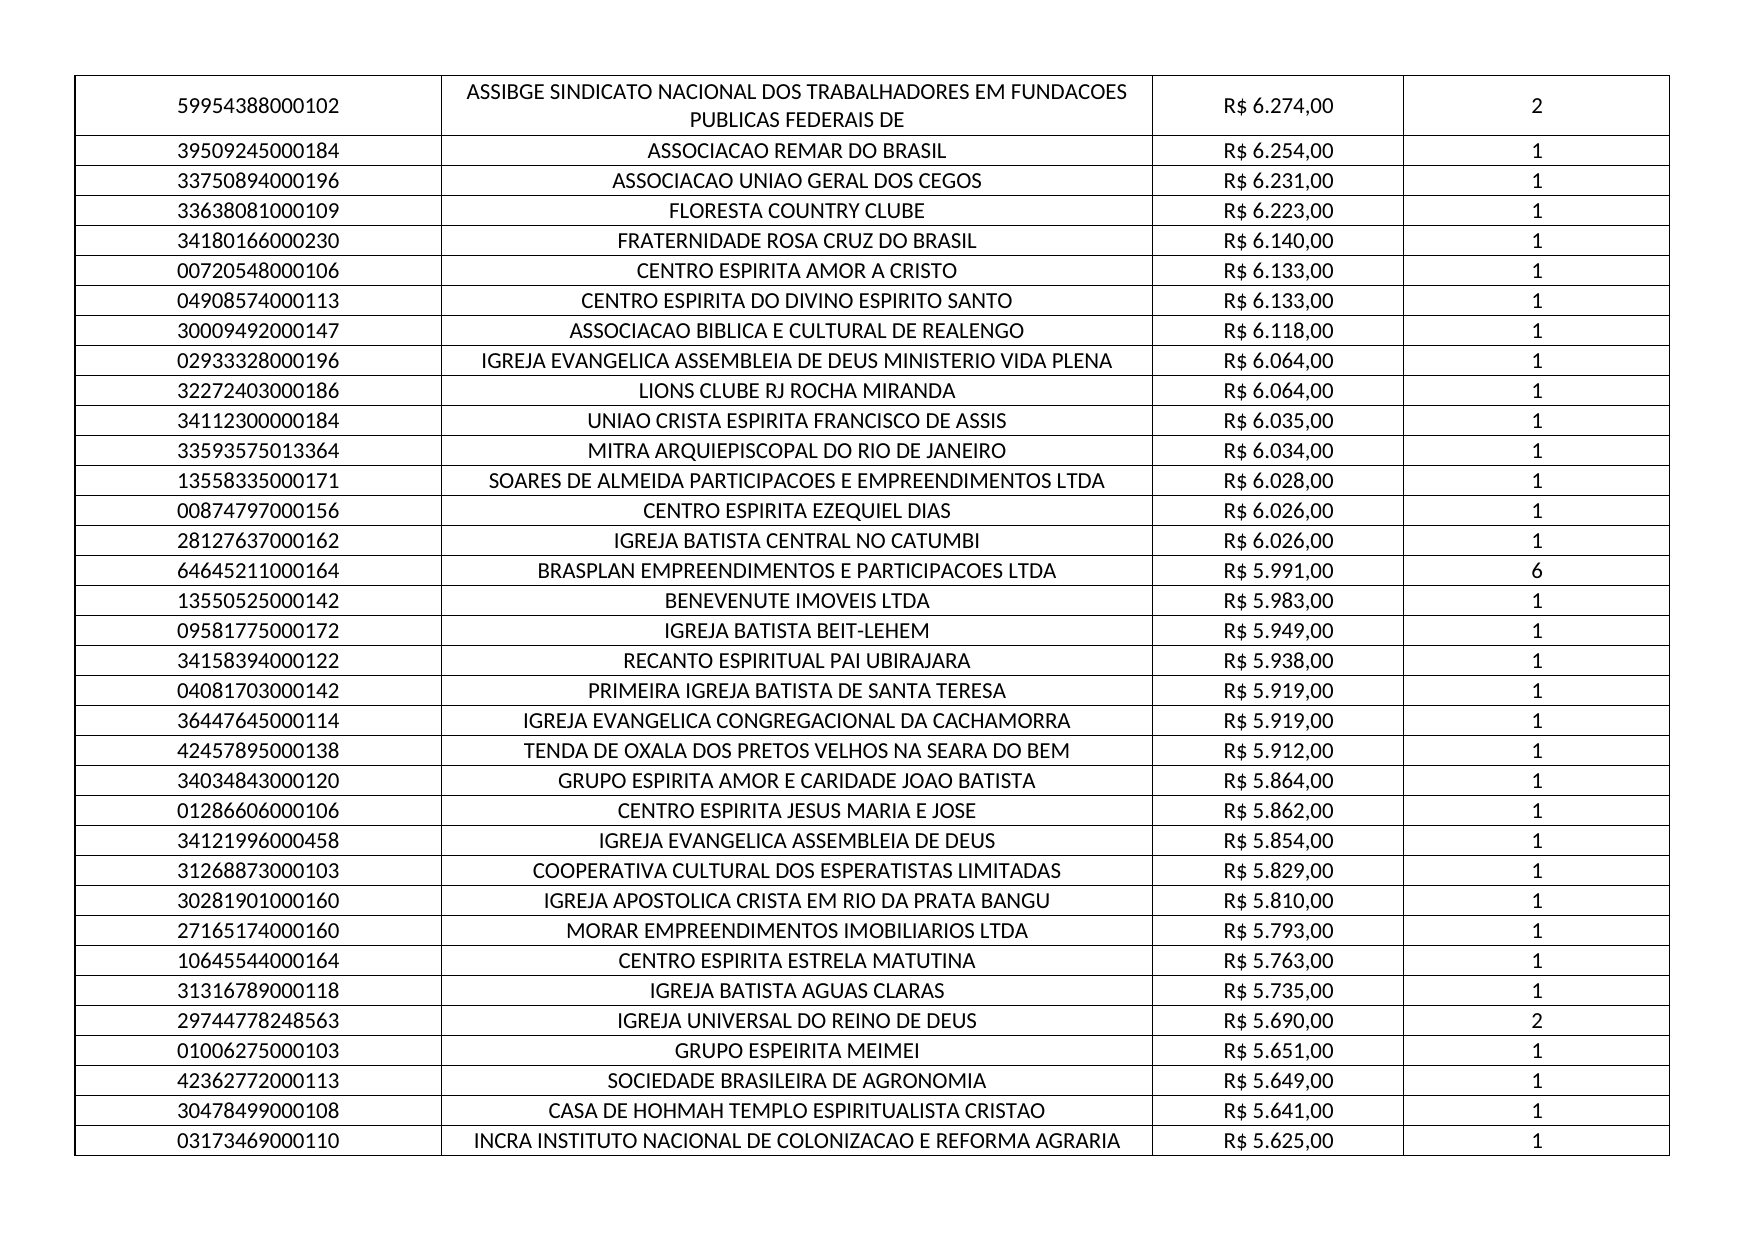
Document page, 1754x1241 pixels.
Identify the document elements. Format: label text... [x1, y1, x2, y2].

table_cell 31268873000103 [76, 856, 441, 885]
table_cell 39509245000184 [76, 136, 441, 165]
table_cell 1 [1404, 346, 1669, 375]
table_cell PRIMEIRA IGREJA BATISTA DE SANTA TERESA [442, 676, 1152, 705]
table_cell 1 [1404, 466, 1669, 495]
table_cell 02933328000196 [76, 346, 441, 375]
table_cell 04081703000142 [76, 676, 441, 705]
table_cell 1 [1404, 316, 1669, 345]
table_cell 31316789000118 [76, 976, 441, 1005]
table_cell R$ 6.133,00 [1153, 286, 1403, 315]
table_cell 10645544000164 [76, 946, 441, 975]
table_cell 1 [1404, 376, 1669, 405]
table_cell 13558335000171 [76, 466, 441, 495]
table_cell 33593575013364 [76, 436, 441, 465]
table_cell 1 [1404, 676, 1669, 705]
table_cell 1 [1404, 436, 1669, 465]
table_cell R$ 5.949,00 [1153, 616, 1403, 645]
table_cell CENTRO ESPIRITA AMOR A CRISTO [442, 256, 1152, 285]
table_cell SOCIEDADE BRASILEIRA DE AGRONOMIA [442, 1066, 1152, 1095]
table_cell IGREJA BATISTA CENTRAL NO CATUMBI [442, 526, 1152, 555]
table_cell R$ 6.223,00 [1153, 196, 1403, 225]
table_cell R$ 5.864,00 [1153, 766, 1403, 795]
table_cell 1 [1404, 1096, 1669, 1125]
table_cell R$ 5.991,00 [1153, 556, 1403, 585]
table_cell 1 [1404, 586, 1669, 615]
table_cell 1 [1404, 646, 1669, 675]
table_cell 36447645000114 [76, 706, 441, 735]
table_cell 1 [1404, 526, 1669, 555]
table_cell 2 [1404, 1006, 1669, 1035]
table_cell IGREJA BATISTA AGUAS CLARAS [442, 976, 1152, 1005]
table_cell R$ 5.810,00 [1153, 886, 1403, 915]
table_cell 1 [1404, 796, 1669, 825]
table_cell 29744778248563 [76, 1006, 441, 1035]
table_cell 34121996000458 [76, 826, 441, 855]
table_cell MITRA ARQUIEPISCOPAL DO RIO DE JANEIRO [442, 436, 1152, 465]
table_cell 1 [1404, 136, 1669, 165]
table_cell FRATERNIDADE ROSA CRUZ DO BRASIL [442, 226, 1152, 255]
table_cell R$ 5.763,00 [1153, 946, 1403, 975]
table_cell R$ 6.064,00 [1153, 346, 1403, 375]
table_cell TENDA DE OXALA DOS PRETOS VELHOS NA SEARA DO BEM [442, 736, 1152, 765]
table_cell 13550525000142 [76, 586, 441, 615]
table_cell IGREJA APOSTOLICA CRISTA EM RIO DA PRATA BANGU [442, 886, 1152, 915]
table_cell GRUPO ESPEIRITA MEIMEI [442, 1036, 1152, 1065]
table_cell 34158394000122 [76, 646, 441, 675]
table_cell R$ 6.035,00 [1153, 406, 1403, 435]
table_cell 1 [1404, 616, 1669, 645]
table_cell IGREJA UNIVERSAL DO REINO DE DEUS [442, 1006, 1152, 1035]
table_cell 34034843000120 [76, 766, 441, 795]
table_cell R$ 6.231,00 [1153, 166, 1403, 195]
table_cell 01006275000103 [76, 1036, 441, 1065]
table_cell R$ 5.862,00 [1153, 796, 1403, 825]
table_cell 1 [1404, 1036, 1669, 1065]
table_cell CENTRO ESPIRITA ESTRELA MATUTINA [442, 946, 1152, 975]
table_cell BENEVENUTE IMOVEIS LTDA [442, 586, 1152, 615]
table_cell R$ 5.829,00 [1153, 856, 1403, 885]
table_cell ASSIBGE SINDICATO NACIONAL DOS TRABALHADORES EM FUNDACOES PUBLICAS FEDERAIS DE [442, 76, 1152, 135]
table_cell 1 [1404, 736, 1669, 765]
table_cell FLORESTA COUNTRY CLUBE [442, 196, 1152, 225]
table_cell IGREJA BATISTA BEIT-LEHEM [442, 616, 1152, 645]
table_cell 01286606000106 [76, 796, 441, 825]
table_cell CENTRO ESPIRITA JESUS MARIA E JOSE [442, 796, 1152, 825]
table_cell R$ 6.118,00 [1153, 316, 1403, 345]
table_cell 33638081000109 [76, 196, 441, 225]
table_cell 1 [1404, 856, 1669, 885]
table_cell 27165174000160 [76, 916, 441, 945]
table_cell R$ 6.274,00 [1153, 76, 1403, 135]
table_cell 30009492000147 [76, 316, 441, 345]
table_cell ASSOCIACAO BIBLICA E CULTURAL DE REALENGO [442, 316, 1152, 345]
table_cell 00720548000106 [76, 256, 441, 285]
table_cell ASSOCIACAO UNIAO GERAL DOS CEGOS [442, 166, 1152, 195]
table_cell R$ 6.026,00 [1153, 496, 1403, 525]
table_cell 1 [1404, 916, 1669, 945]
table_cell 00874797000156 [76, 496, 441, 525]
table_cell 09581775000172 [76, 616, 441, 645]
table_cell CENTRO ESPIRITA DO DIVINO ESPIRITO SANTO [442, 286, 1152, 315]
table_cell 1 [1404, 406, 1669, 435]
table_cell 34112300000184 [76, 406, 441, 435]
table_cell 42362772000113 [76, 1066, 441, 1095]
table_cell 1 [1404, 196, 1669, 225]
table_cell 32272403000186 [76, 376, 441, 405]
table_cell BRASPLAN EMPREENDIMENTOS E PARTICIPACOES LTDA [442, 556, 1152, 585]
table_cell GRUPO ESPIRITA AMOR E CARIDADE JOAO BATISTA [442, 766, 1152, 795]
table_cell R$ 5.641,00 [1153, 1096, 1403, 1125]
table_cell R$ 5.983,00 [1153, 586, 1403, 615]
table_cell 30281901000160 [76, 886, 441, 915]
table_cell R$ 5.793,00 [1153, 916, 1403, 945]
table_cell 59954388000102 [76, 76, 441, 135]
table_cell R$ 6.064,00 [1153, 376, 1403, 405]
table_cell R$ 6.254,00 [1153, 136, 1403, 165]
table_cell MORAR EMPREENDIMENTOS IMOBILIARIOS LTDA [442, 916, 1152, 945]
table_cell IGREJA EVANGELICA ASSEMBLEIA DE DEUS [442, 826, 1152, 855]
table_cell 1 [1404, 706, 1669, 735]
table_cell R$ 5.651,00 [1153, 1036, 1403, 1065]
table_cell 6 [1404, 556, 1669, 585]
table_cell 1 [1404, 166, 1669, 195]
table_cell 42457895000138 [76, 736, 441, 765]
table_cell RECANTO ESPIRITUAL PAI UBIRAJARA [442, 646, 1152, 675]
table_cell 1 [1404, 946, 1669, 975]
table_cell R$ 5.690,00 [1153, 1006, 1403, 1035]
table_cell R$ 6.140,00 [1153, 226, 1403, 255]
table_cell 1 [1404, 886, 1669, 915]
table_cell CENTRO ESPIRITA EZEQUIEL DIAS [442, 496, 1152, 525]
table_cell R$ 5.735,00 [1153, 976, 1403, 1005]
table_cell R$ 6.026,00 [1153, 526, 1403, 555]
table_cell 1 [1404, 496, 1669, 525]
table_cell 1 [1404, 256, 1669, 285]
table_cell R$ 5.854,00 [1153, 826, 1403, 855]
table_cell 1 [1404, 826, 1669, 855]
table_cell R$ 5.938,00 [1153, 646, 1403, 675]
table_cell R$ 5.919,00 [1153, 706, 1403, 735]
table_cell 04908574000113 [76, 286, 441, 315]
table_cell R$ 6.034,00 [1153, 436, 1403, 465]
table_cell 1 [1404, 226, 1669, 255]
table_cell INCRA INSTITUTO NACIONAL DE COLONIZACAO E REFORMA AGRARIA [442, 1126, 1152, 1155]
table_cell IGREJA EVANGELICA ASSEMBLEIA DE DEUS MINISTERIO VIDA PLENA [442, 346, 1152, 375]
table_cell IGREJA EVANGELICA CONGREGACIONAL DA CACHAMORRA [442, 706, 1152, 735]
table_cell R$ 5.919,00 [1153, 676, 1403, 705]
table_cell LIONS CLUBE RJ ROCHA MIRANDA [442, 376, 1152, 405]
table_cell 28127637000162 [76, 526, 441, 555]
table_cell 1 [1404, 1066, 1669, 1095]
table_cell 33750894000196 [76, 166, 441, 195]
table_cell 1 [1404, 976, 1669, 1005]
table_cell 03173469000110 [76, 1126, 441, 1155]
table_cell ASSOCIACAO REMAR DO BRASIL [442, 136, 1152, 165]
table_cell R$ 5.625,00 [1153, 1126, 1403, 1155]
table_cell UNIAO CRISTA ESPIRITA FRANCISCO DE ASSIS [442, 406, 1152, 435]
table_cell 64645211000164 [76, 556, 441, 585]
table_cell 30478499000108 [76, 1096, 441, 1125]
table_cell CASA DE HOHMAH TEMPLO ESPIRITUALISTA CRISTAO [442, 1096, 1152, 1125]
table_cell COOPERATIVA CULTURAL DOS ESPERATISTAS LIMITADAS [442, 856, 1152, 885]
table_cell SOARES DE ALMEIDA PARTICIPACOES E EMPREENDIMENTOS LTDA [442, 466, 1152, 495]
table_cell R$ 6.133,00 [1153, 256, 1403, 285]
table_cell R$ 5.649,00 [1153, 1066, 1403, 1095]
table_cell 34180166000230 [76, 226, 441, 255]
table_cell 1 [1404, 1126, 1669, 1155]
table_cell R$ 6.028,00 [1153, 466, 1403, 495]
table_cell 1 [1404, 766, 1669, 795]
table_cell 1 [1404, 286, 1669, 315]
table_cell R$ 5.912,00 [1153, 736, 1403, 765]
table_cell 2 [1404, 76, 1669, 135]
